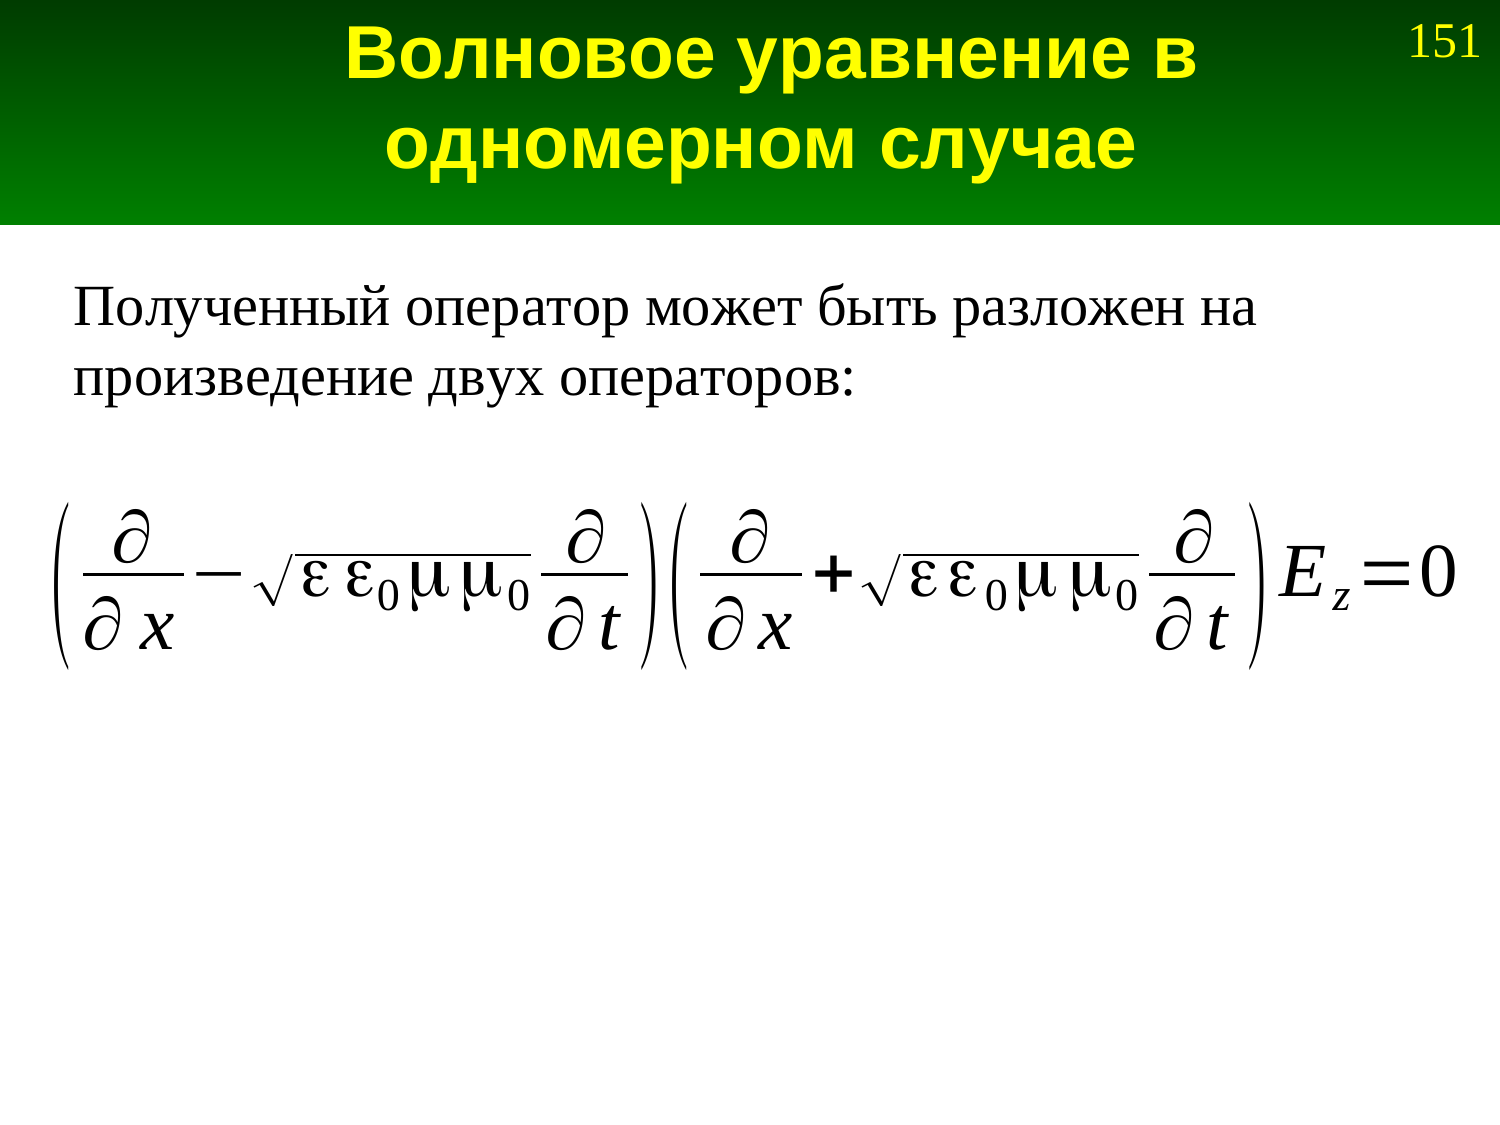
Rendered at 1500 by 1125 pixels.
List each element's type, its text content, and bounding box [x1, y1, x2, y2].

chart [29, 496, 1480, 673]
title Волновое уравнение в одномерном случае [123, 0, 1399, 192]
text_box Полученный оператор может быть разложен на произведение двух операторов: [59, 259, 1441, 485]
